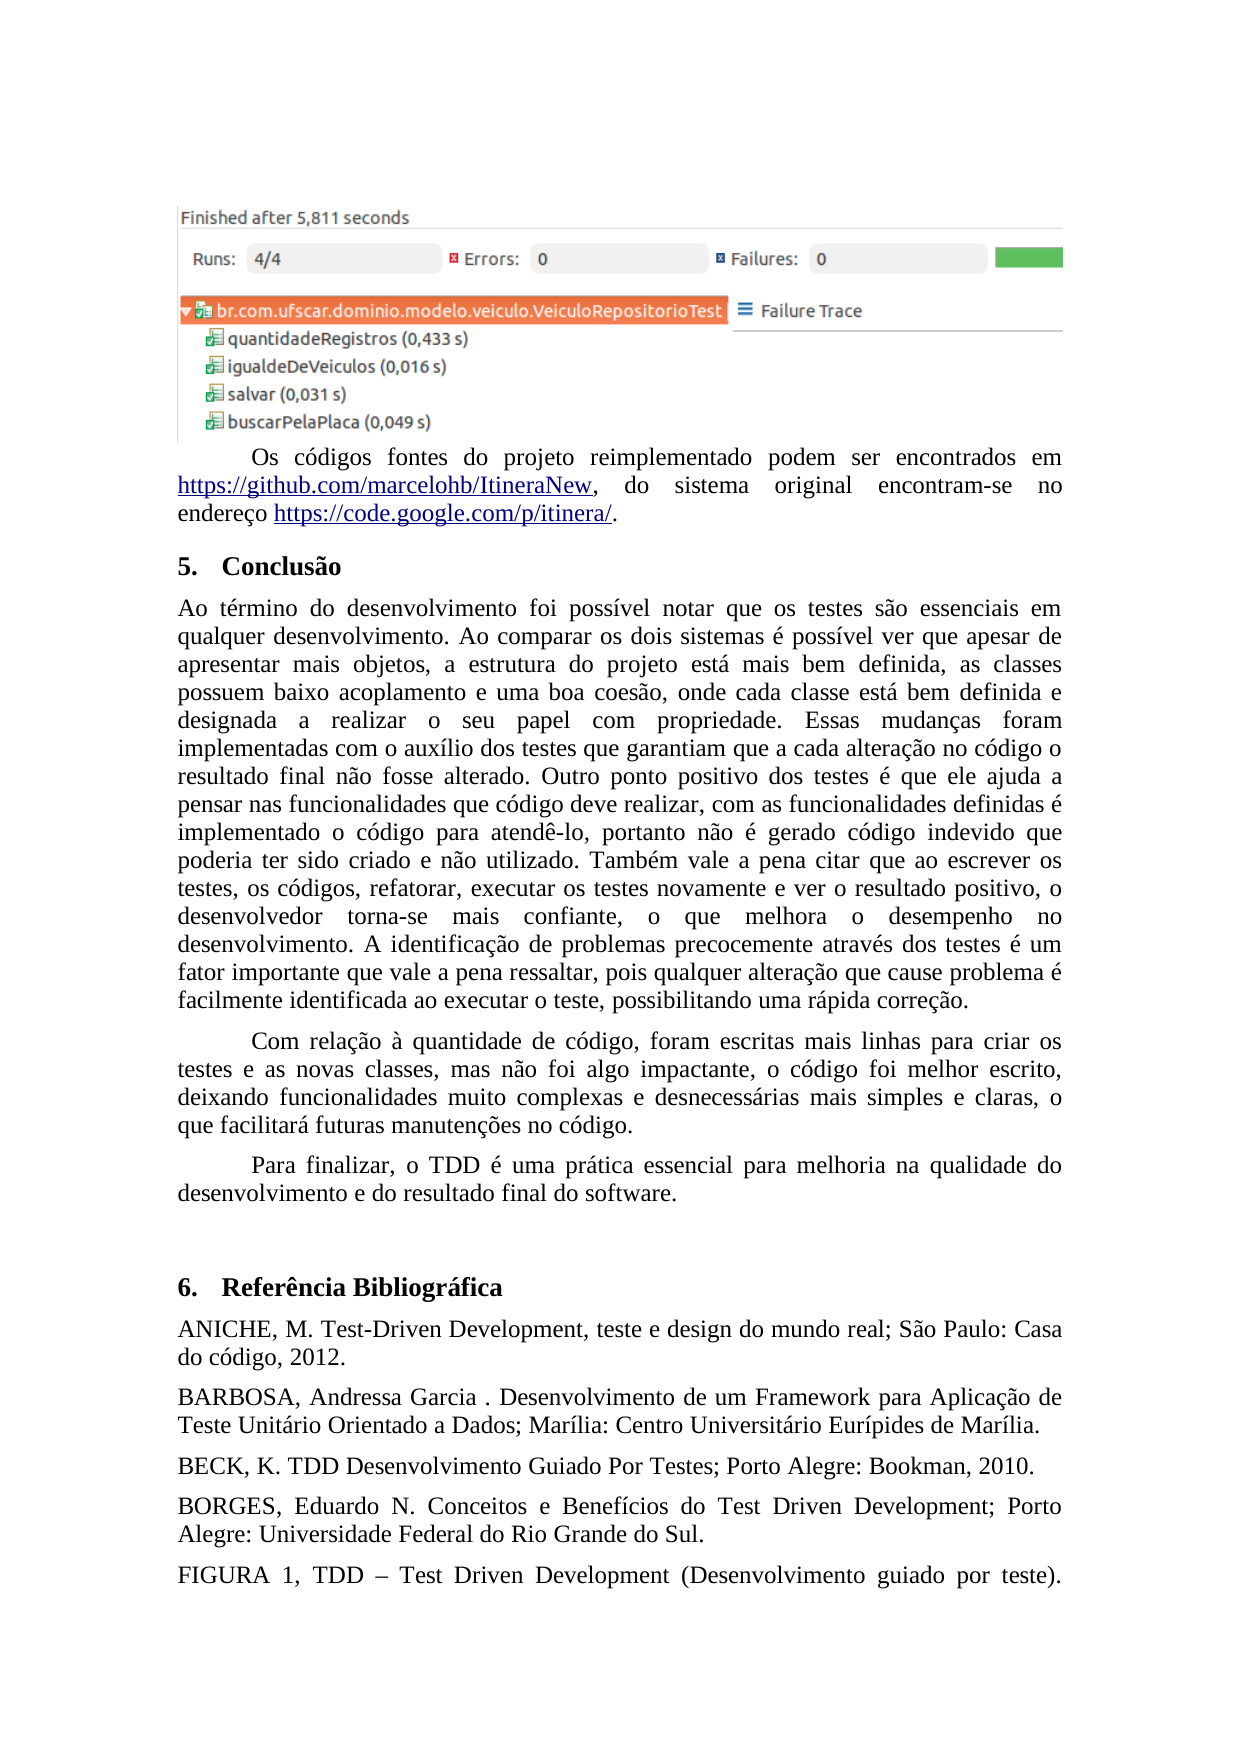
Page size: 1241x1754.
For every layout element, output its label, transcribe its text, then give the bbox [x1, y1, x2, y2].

picture [177, 206, 1063, 443]
text Os códigos fontes do projeto reimplementado podem ser encontrados em https://github.com/marcelohb/ItineraNew, do sistema original encontram-se no endereço https://code.google.com/p/itinera/. [177, 443, 1063, 527]
text ANICHE, M. Test-Driven Development, teste e design do mundo real; São Paulo: Casa do código, 2012. [177, 1315, 1063, 1371]
title Referência Bibliográfica [177, 1272, 1063, 1302]
text BECK, K. TDD Desenvolvimento Guiado Por Testes; Porto Alegre: Bookman, 2010. [177, 1452, 1063, 1480]
text BARBOSA, Andressa Garcia . Desenvolvimento de um Framework para Aplicação de Teste Unitário Orientado a Dados; Marília: Centro Universitário Eurípides de Marília. [177, 1383, 1063, 1439]
text BORGES, Eduardo N. Conceitos e Benefícios do Test Driven Development; Porto Alegre: Universidade Federal do Rio Grande do Sul. [177, 1492, 1063, 1548]
text Com relação à quantidade de código, foram escritas mais linhas para criar os testes e as novas classes, mas não foi algo impactante, o código foi melhor escrito, deixando funcionalidades muito complexas e desnecessárias mais simples e claras, o que facilitará futuras manutenções no código. [177, 1027, 1063, 1139]
title Conclusão [177, 552, 1063, 582]
text FIGURA 1, TDD – Test Driven Development (Desenvolvimento guiado por teste). [177, 1561, 1063, 1589]
text Para finalizar, o TDD é uma prática essencial para melhoria na qualidade do desenvolvimento e do resultado final do software. [177, 1151, 1063, 1207]
text Ao término do desenvolvimento foi possível notar que os testes são essenciais em qualquer desenvolvimento. Ao comparar os dois sistemas é possível ver que apesar de apresentar mais objetos, a estrutura do projeto está mais bem definida, as classes possuem baixo acoplamento e uma boa coesão, onde cada classe está bem definida e designada a realizar o seu papel com propriedade. Essas mudanças foram implementadas com o auxílio dos testes que garantiam que a cada alteração no código o resultado final não fosse alterado. Outro ponto positivo dos testes é que ele ajuda a pensar nas funcionalidades que código deve realizar, com as funcionalidades definidas é implementado o código para atendê-lo, portanto não é gerado código indevido que poderia ter sido criado e não utilizado. Também vale a pena citar que ao escrever os testes, os códigos, refatorar, executar os testes novamente e ver o resultado positivo, o desenvolvedor torna-se mais confiante, o que melhora o desempenho no desenvolvimento. A identificação de problemas precocemente através dos testes é um fator importante que vale a pena ressaltar, pois qualquer alteração que cause problema é facilmente identificada ao executar o teste, possibilitando uma rápida correção. [177, 594, 1063, 1014]
